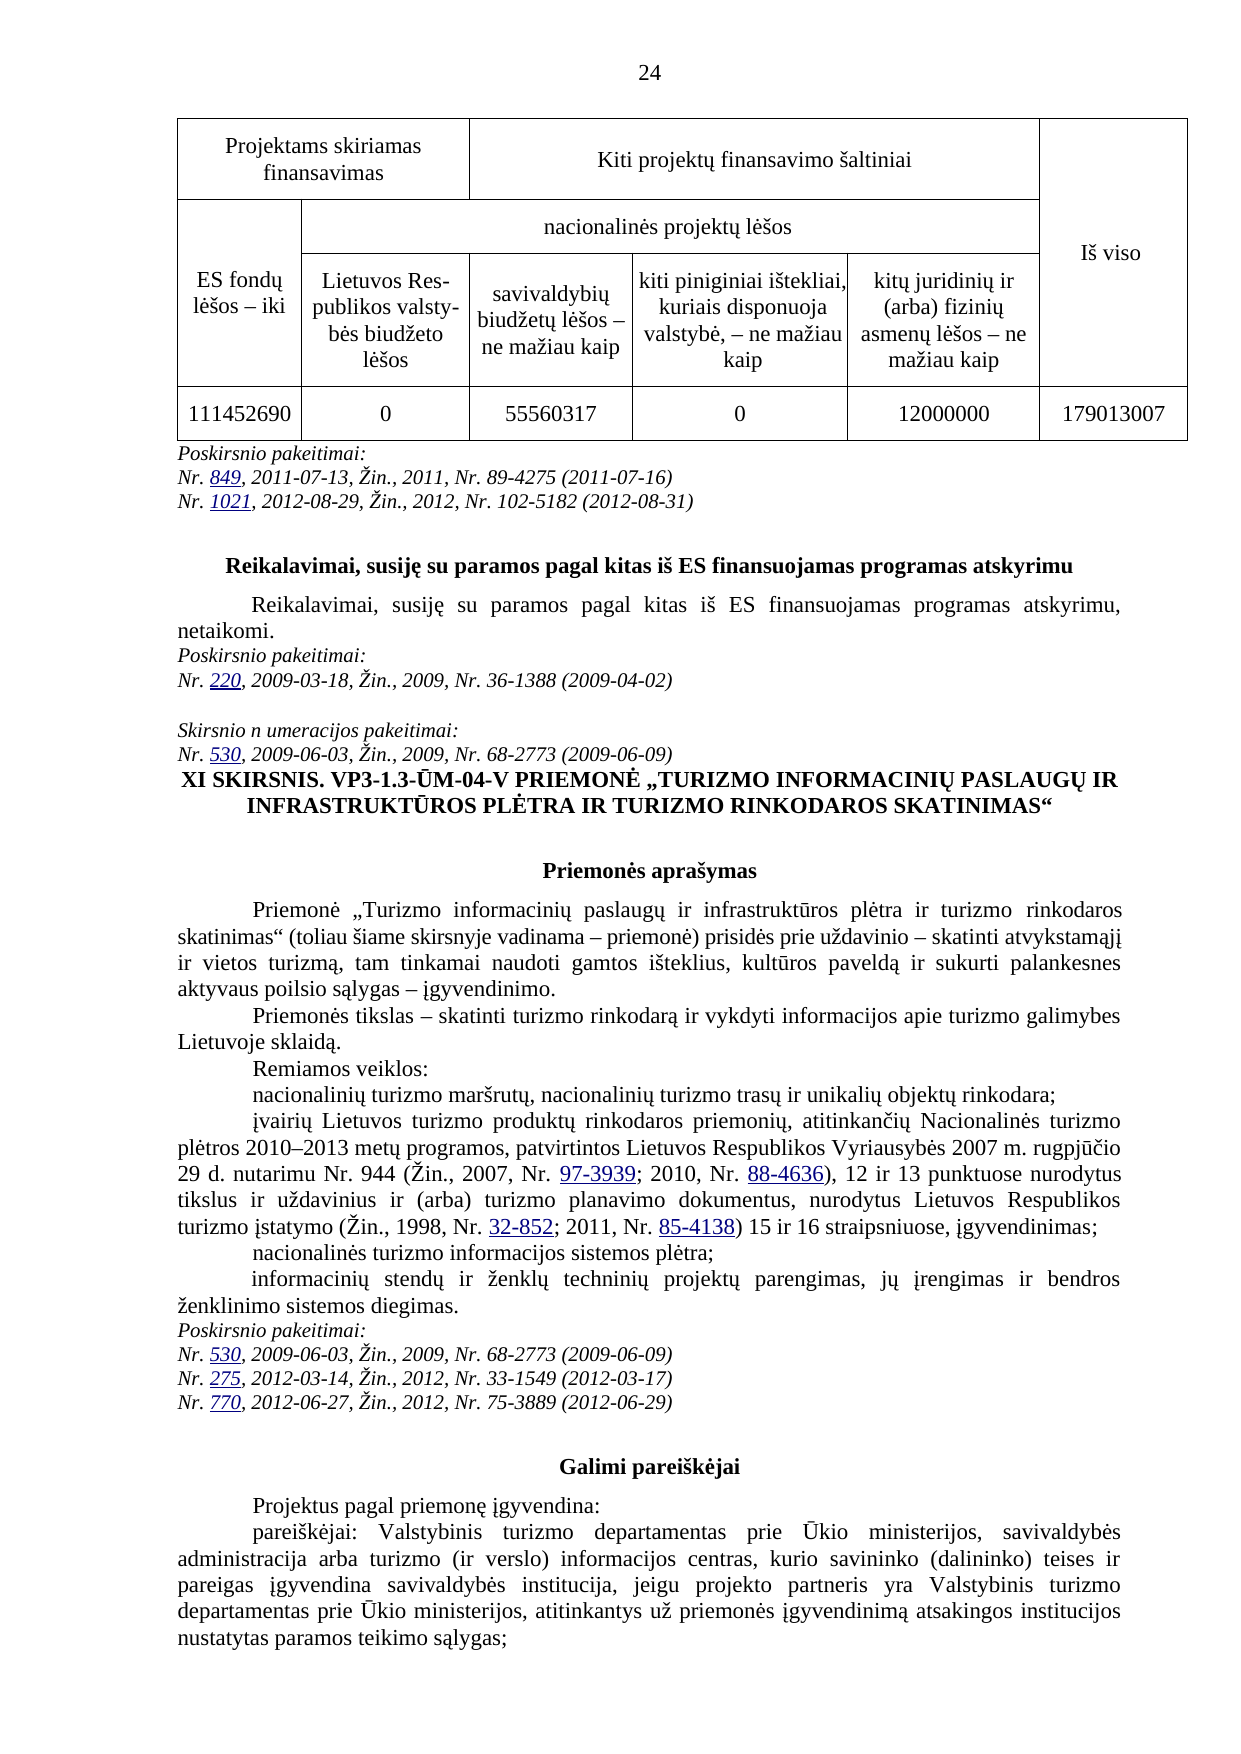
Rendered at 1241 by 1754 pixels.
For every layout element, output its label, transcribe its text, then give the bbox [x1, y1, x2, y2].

text Nr. 1021, 2012-08-29, Žin., 2012, Nr. 102-5182 (2012-08-31) [177, 489, 1122, 513]
text Nr. 849, 2011-07-13, Žin., 2011, Nr. 89-4275 (2011-07-16) [177, 465, 1122, 489]
table_cell 55560317 [470, 387, 632, 440]
text Skirsnio n umeracijos pakeitimai: [177, 718, 1122, 742]
text Poskirsnio pakeitimai: [177, 1318, 1122, 1342]
text Nr. 275, 2012-03-14, Žin., 2012, Nr. 33-1549 (2012-03-17) [177, 1366, 1122, 1390]
text Nr. 530, 2009-06-03, Žin., 2009, Nr. 68-2773 (2009-06-09) [177, 1342, 1122, 1366]
table_cell 111452690 [178, 387, 301, 440]
text Nr. 530, 2009-06-03, Žin., 2009, Nr. 68-2773 (2009-06-09) [177, 742, 1122, 766]
table_cell 12000000 [848, 387, 1039, 440]
text Nr. 770, 2012-06-27, Žin., 2012, Nr. 75-3889 (2012-06-29) [177, 1390, 1122, 1414]
text Priemonės aprašymas [177, 858, 1122, 884]
text Priemonė „Turizmo informacinių paslaugų ir infrastruktūros plėtra ir turizmo rinkodaros skatinimas“ (toliau šiame skirsnyje vadinama – priemonė) prisidės prie uždavinio – skatinti atvykstamąjį ir vietos turizmą, tam tinkamai naudoti gamtos išteklius, kultūros paveldą ir sukurti palankesnes aktyvaus poilsio sąlygas – įgyvendinimo. [177, 896, 1122, 1002]
table_cell savivaldybių biudžetų lėšos – ne mažiau kaip [470, 254, 632, 386]
text Reikalavimai, susiję su paramos pagal kitas iš ES finansuojamas programas atskyrimu [177, 552, 1122, 578]
text Remiamos veiklos: [177, 1054, 1122, 1081]
text Poskirsnio pakeitimai: [177, 643, 1122, 667]
table_cell 0 [302, 387, 469, 440]
table_cell kitų juridinių ir (arba) fizinių asmenų lėšos – ne mažiau kaip [848, 254, 1039, 386]
text pareiškėjai: Valstybinis turizmo departamentas prie Ūkio ministerijos, savivaldybės administracija arba turizmo (ir verslo) informacijos centras, kurio savininko (dalininko) teises ir pareigas įgyvendina savivaldybės institucija, jeigu projekto partneris yra Valstybinis turizmo departamentas prie Ūkio ministerijos, atitinkantys už priemonės įgyvendinimą atsakingos institucijos nustatytas paramos teikimo sąlygas; [177, 1518, 1122, 1650]
text Priemonės tikslas – skatinti turizmo rinkodarą ir vykdyti informacijos apie turizmo galimybes Lietuvoje sklaidą. [177, 1002, 1122, 1054]
table_cell Lietuvos Res­publikos valsty­bės biudžeto lėšos [302, 254, 469, 386]
text įvairių Lietuvos turizmo produktų rinkodaros priemonių, atitinkančių Nacionalinės turizmo plėtros 2010–2013 metų programos, patvirtintos Lietuvos Respublikos Vyriausybės 2007 m. rugpjūčio 29 d. nutarimu Nr. 944 (Žin., 2007, Nr. 97-3939; 2010, Nr. 88-4636), 12 ir 13 punktuose nurodytus tikslus ir uždavinius ir (arba) turizmo planavimo dokumentus, nurodytus Lietuvos Respublikos turizmo įstatymo (Žin., 1998, Nr. 32-852; 2011, Nr. 85-4138) 15 ir 16 straipsniuose, įgyvendinimas; [177, 1107, 1122, 1239]
table_header Kiti projektų finansavimo šaltiniai [470, 119, 1039, 198]
table_cell 0 [633, 387, 847, 440]
table_header Projektams skiriamas finansavimas [178, 119, 469, 198]
text nacionalinės turizmo informacijos sistemos plėtra; [177, 1239, 1122, 1265]
text Galimi pareiškėjai [177, 1453, 1122, 1479]
text informacinių stendų ir ženklų techninių projektų parengimas, jų įrengimas ir bendros ženklinimo sistemos diegimas. [177, 1265, 1122, 1318]
text nacionalinių turizmo maršrutų, nacionalinių turizmo trasų ir unikalių objektų rinkodara; [177, 1081, 1122, 1107]
subtitle XI Skirsnis. VP3-1.3-ŪM-04-V PRIEMONĖ „TURIZMO INFORMACINIŲ PASLAUGŲ IR INFRASTRUKTŪROS PLĖTRA IR TURIZMO RINKODAROS SKATINIMAS“ [177, 766, 1122, 819]
text Poskirsnio pakeitimai: [177, 441, 1122, 465]
table_cell nacionalinės projektų lėšos [302, 200, 1039, 253]
table_cell 179013007 [1040, 387, 1187, 440]
table_cell ES fondų lėšos – iki [178, 200, 301, 386]
text Reikalavimai, susiję su paramos pagal kitas iš ES finansuojamas programas atskyrimu, netaikomi. [177, 591, 1122, 643]
text Projektus pagal priemonę įgyvendina: [177, 1492, 1122, 1518]
table_cell kiti piniginiai ištekliai, kuriais disponuoja valstybė, – ne mažiau kaip [633, 254, 847, 386]
table_header Iš viso [1040, 119, 1187, 386]
text Nr. 220, 2009-03-18, Žin., 2009, Nr. 36-1388 (2009-04-02) [177, 667, 1122, 692]
